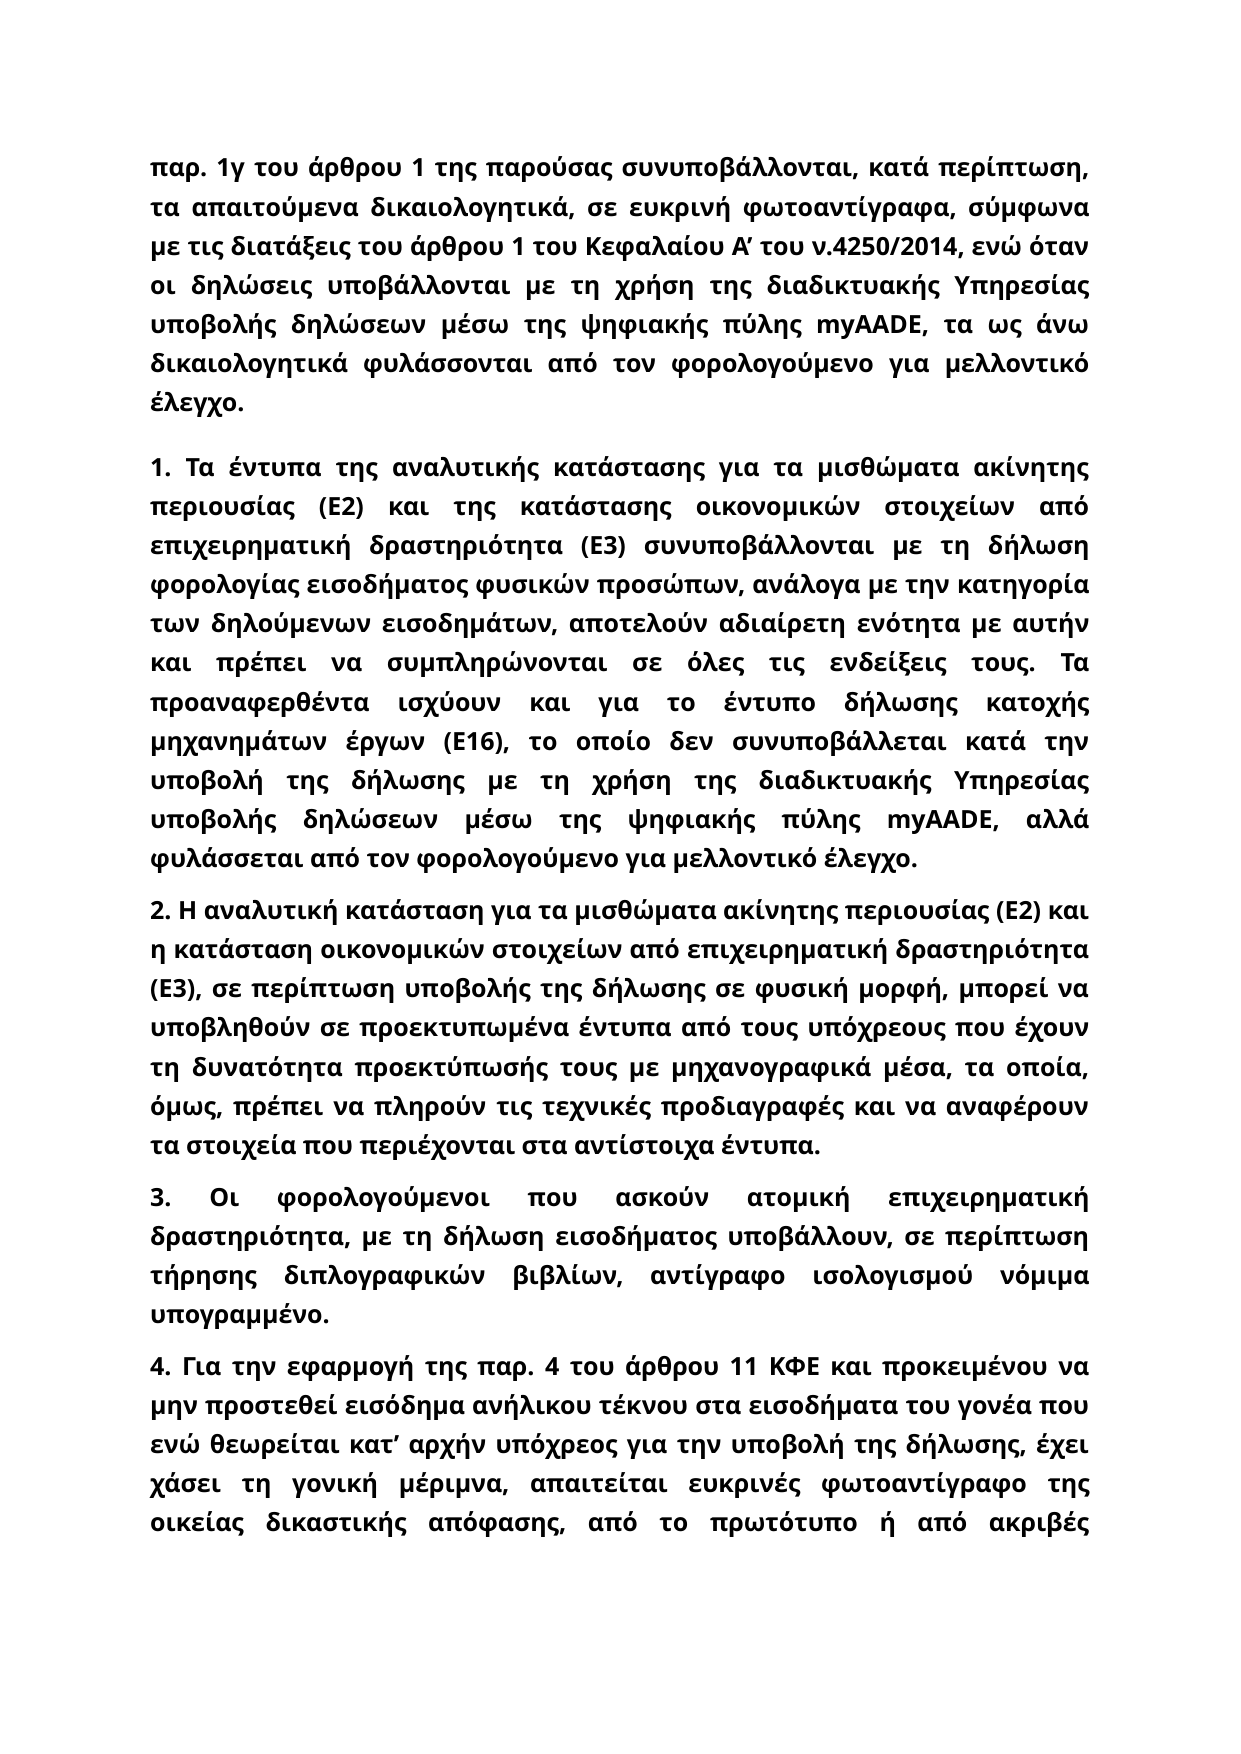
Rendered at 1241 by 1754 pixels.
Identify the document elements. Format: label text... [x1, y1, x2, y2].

text 4. Για την εφαρμογή της παρ. 4 του άρθρου 11 ΚΦΕ και προκειμένου να μην προστεθεί εισόδημα ανήλικου τέκνου στα εισοδήματα του γονέα που ενώ θεωρείται κατ’ αρχήν υπόχρεος για την υποβολή της δήλωσης, έχει χάσει τη γονική μέριμνα, απαιτείται ευκρινές φωτοαντίγραφο της οικείας δικαστικής απόφασης, από το πρωτότυπο ή από ακριβές [150, 1348, 1090, 1539]
text παρ. 1γ του άρθρου 1 της παρούσας συνυποβάλλονται, κατά περίπτωση, τα απαιτούμενα δικαιολογητικά, σε ευκρινή φωτοαντίγραφα, σύμφωνα με τις διατάξεις του άρθρου 1 του Κεφαλαίου Α’ του ν.4250/2014, ενώ όταν οι δηλώσεις υποβάλλονται με τη χρήση της διαδικτυακής Υπηρεσίας υποβολής δηλώσεων μέσω της ψηφιακής πύλης myAADE, τα ως άνω δικαιολογητικά φυλάσσονται από τον φορολογούμενο για μελλοντικό έλεγχο. [150, 150, 1090, 419]
text 2. Η αναλυτική κατάσταση για τα μισθώματα ακίνητης περιουσίας (Ε2) και η κατάσταση οικονομικών στοιχείων από επιχειρηματική δραστηριότητα (Ε3), σε περίπτωση υποβολής της δήλωσης σε φυσική μορφή, μπορεί να υποβληθούν σε προεκτυπωμένα έντυπα από τους υπόχρεους που έχουν τη δυνατότητα προεκτύπωσής τους με μηχανογραφικά μέσα, τα οποία, όμως, πρέπει να πληρούν τις τεχνικές προδιαγραφές και να αναφέρουν τα στοιχεία που περιέχονται στα αντίστοιχα έντυπα. [150, 892, 1090, 1162]
text 1. Τα έντυπα της αναλυτικής κατάστασης για τα μισθώματα ακίνητης περιουσίας (Ε2) και της κατάστασης οικονομικών στοιχείων από επιχειρηματική δραστηριότητα (Ε3) συνυποβάλλονται με τη δήλωση φορολογίας εισοδήματος φυσικών προσώπων, ανάλογα με την κατηγορία των δηλούμενων εισοδημάτων, αποτελούν αδιαίρετη ενότητα με αυτήν και πρέπει να συμπληρώνονται σε όλες τις ενδείξεις τους. Τα προαναφερθέντα ισχύουν και για το έντυπο δήλωσης κατοχής μηχανημάτων έργων (Ε16), το οποίο δεν συνυποβάλλεται κατά την υποβολή της δήλωσης με τη χρήση της διαδικτυακής Υπηρεσίας υποβολής δηλώσεων μέσω της ψηφιακής πύλης myAADE, αλλά φυλάσσεται από τον φορολογούμενο για μελλοντικό έλεγχο. [150, 449, 1090, 875]
text 3. Οι φορολογούμενοι που ασκούν ατομική επιχειρηματική δραστηριότητα, με τη δήλωση εισοδήματος υποβάλλουν, σε περίπτωση τήρησης διπλογραφικών βιβλίων, αντίγραφο ισολογισμού νόμιμα υπογραμμένο. [150, 1179, 1090, 1331]
